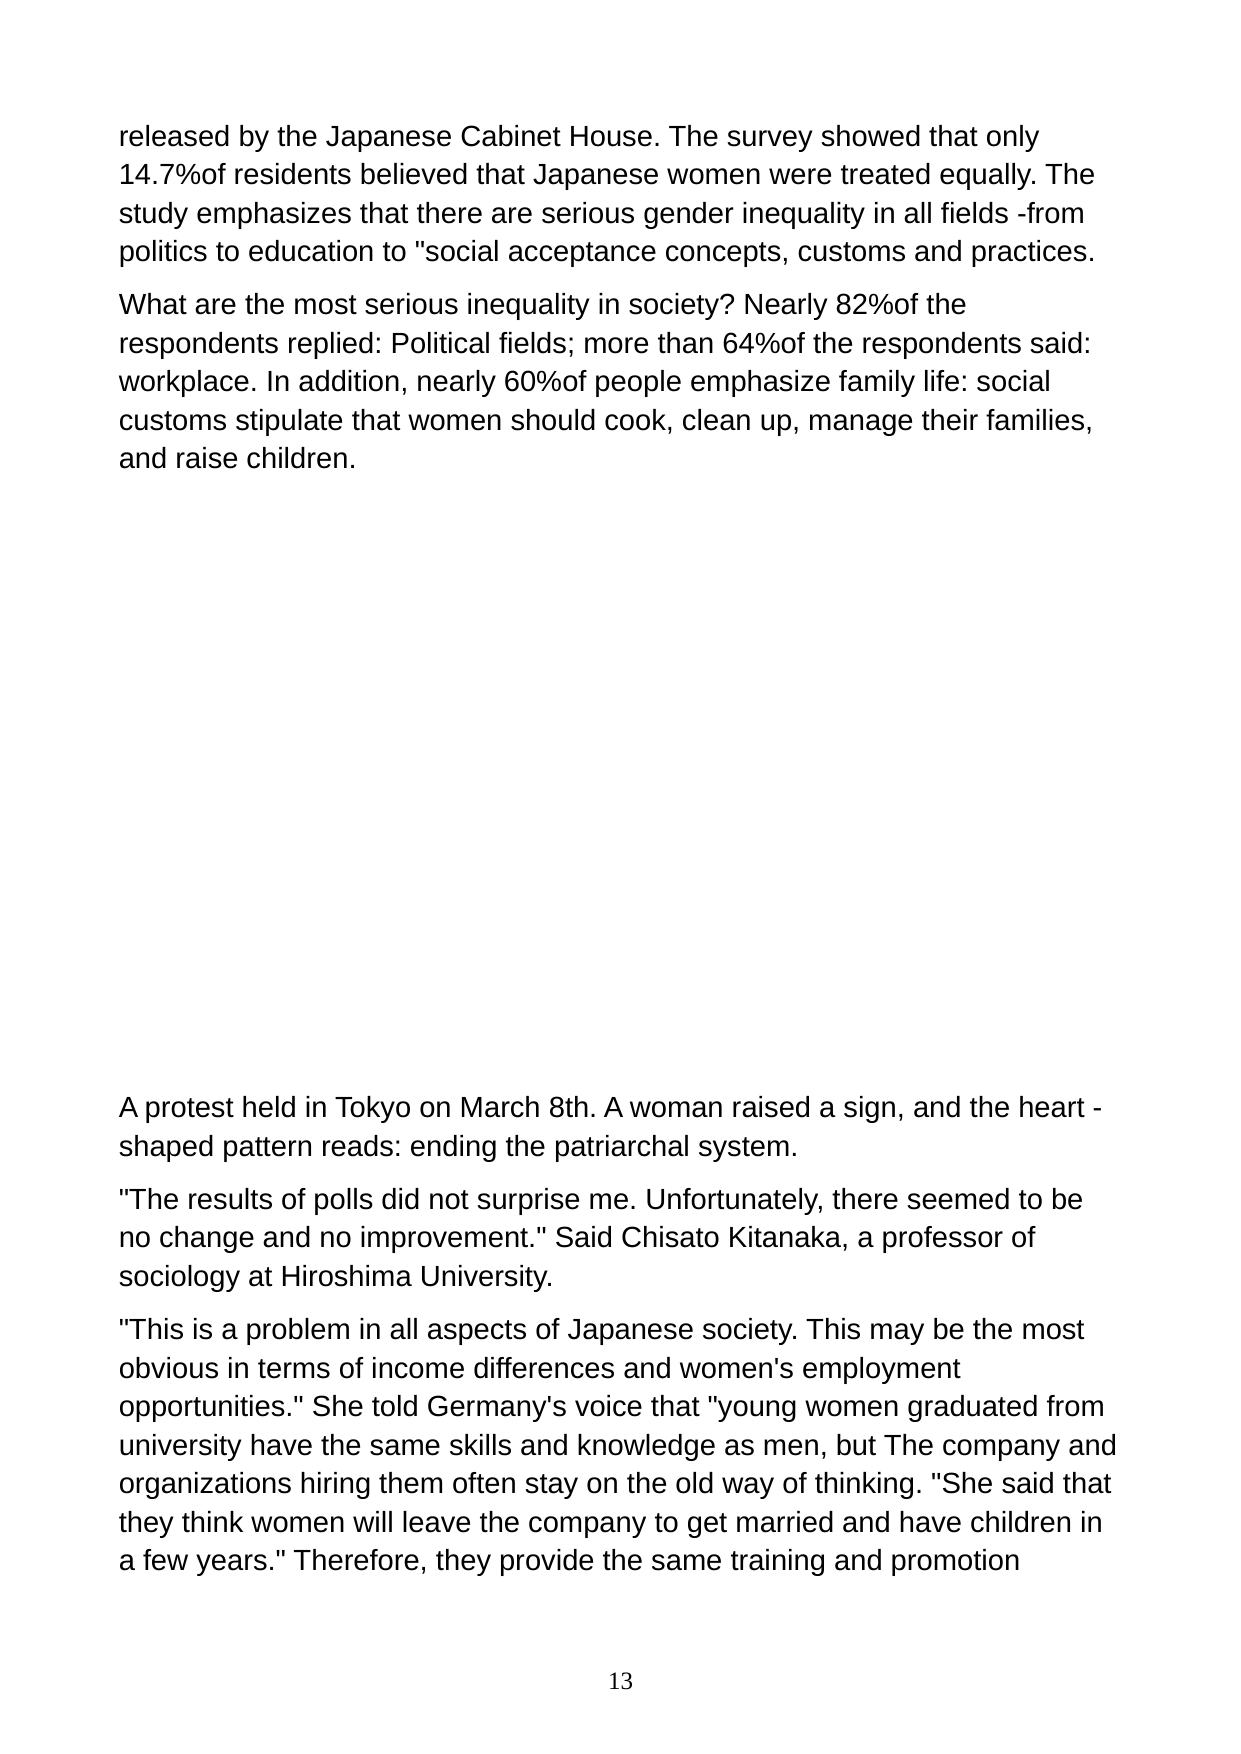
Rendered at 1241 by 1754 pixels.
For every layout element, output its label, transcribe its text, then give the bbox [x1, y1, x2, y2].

text released by the Japanese Cabinet House. The survey showed that only 14.7%of residents believed that Japanese women were treated equally. The study emphasizes that there are serious gender inequality in all fields -from politics to education to "social acceptance concepts, customs and practices. [118, 118, 1122, 268]
text What are the most serious inequality in society? Nearly 82%of the respondents replied: Political fields; more than 64%of the respondents said: workplace. In addition, nearly 60%of people emphasize family life: social customs stipulate that women should cook, clean up, manage their families, and raise children. [118, 287, 1122, 475]
text A protest held in Tokyo on March 8th. A woman raised a sign, and the heart -shaped pattern reads: ending the patriarchal system. [118, 494, 1122, 1162]
text "The results of polls did not surprise me. Unfortunately, there seemed to be no change and no improvement." Said Chisato Kitanaka, a professor of sociology at Hiroshima University. [118, 1182, 1122, 1292]
text "This is a problem in all aspects of Japanese society. This may be the most obvious in terms of income differences and women's employment opportunities." She told Germany's voice that "young women graduated from university have the same skills and knowledge as men, but The company and organizations hiring them often stay on the old way of thinking. "She said that they think women will leave the company to get married and have children in a few years." Therefore, they provide the same training and promotion [118, 1312, 1122, 1577]
